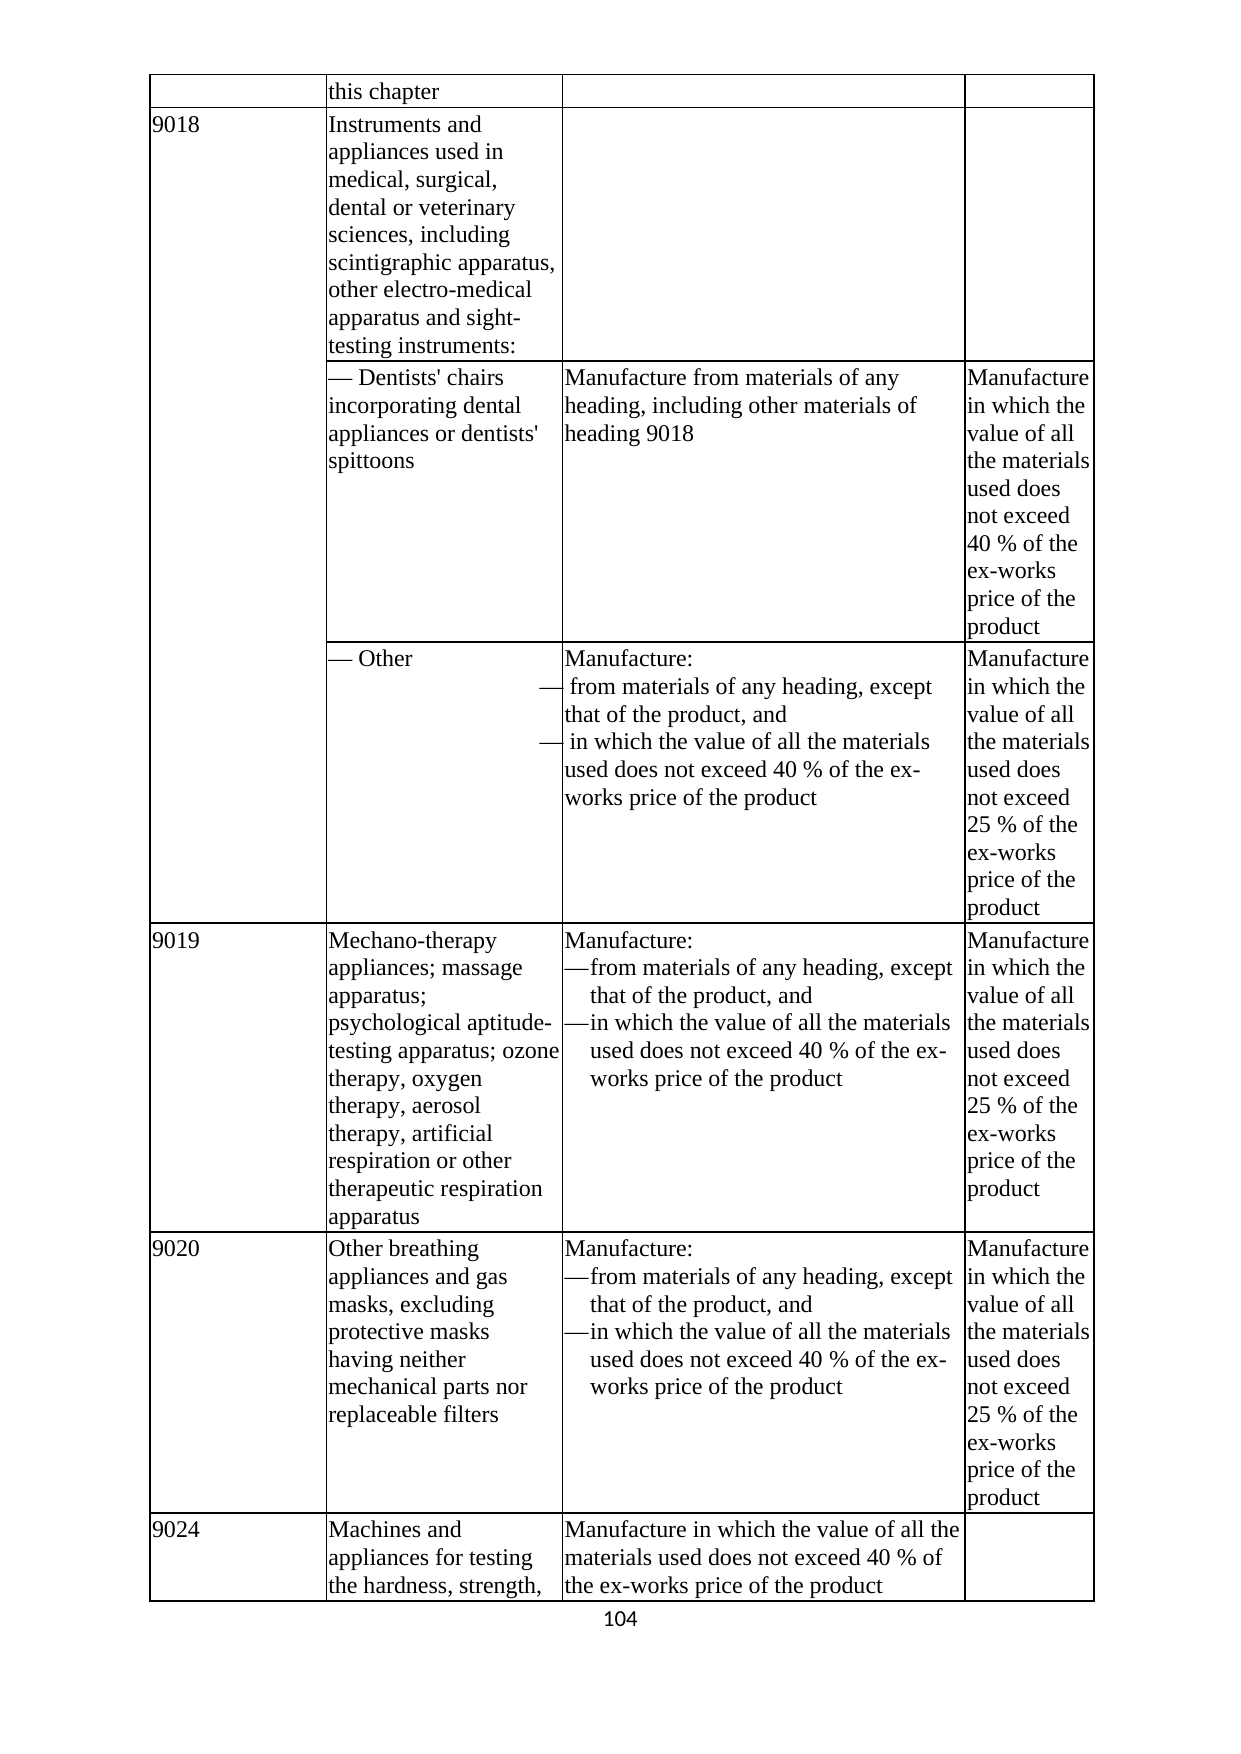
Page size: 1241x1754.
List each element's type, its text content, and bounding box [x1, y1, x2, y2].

table_cell Other breathing appliances and gas masks, excluding protective masks having neither mechanical parts nor replaceable filters [327, 1233, 562, 1512]
table_cell Manufacture: — from materials of any heading, except that of the product, and — in which the value of all the materials used does not exceed 40 % of the ex-works price of the product [563, 643, 964, 922]
table_cell [966, 108, 1093, 360]
table_cell Machines and appliances for testing the hardness, strength, [327, 1514, 562, 1600]
table_header — [564, 1317, 590, 1400]
table_header — [564, 1009, 590, 1091]
table_cell Manufacture in which the value of all the materials used does not exceed 25 % of the ex-works price of the product [966, 643, 1093, 922]
table_cell 9024 [151, 1514, 326, 1600]
table_cell [563, 75, 964, 106]
table_cell [563, 108, 964, 360]
table_cell — Dentists' chairs incorporating dental appliances or dentists' spittoons [327, 362, 562, 641]
table_cell Manufacture in which the value of all the materials used does not exceed 40 % of the ex-works price of the product [563, 1514, 964, 1600]
table_cell [966, 75, 1093, 106]
table_cell 9018 [151, 108, 326, 922]
table_cell Manufacture: [563, 1233, 964, 1512]
table_cell this chapter [327, 75, 562, 106]
table_cell Manufacture: [563, 924, 964, 1231]
table_header from materials of any heading, except that of the product, and [590, 953, 963, 1008]
table_cell 9019 [151, 924, 326, 1231]
table_cell Manufacture from materials of any heading, including other materials of heading 9018 [563, 362, 964, 641]
table_cell Mechano-therapy appliances; massage apparatus; psychological aptitude-testing apparatus; ozone therapy, oxygen therapy, aerosol therapy, artificial respiration or other therapeutic respiration apparatus [327, 924, 562, 1231]
table_cell Manufacture in which the value of all the materials used does not exceed 40 % of the ex-works price of the product [966, 362, 1093, 641]
table_cell Manufacture in which the value of all the materials used does not exceed 25 % of the ex-works price of the product [966, 1233, 1093, 1512]
table_header from materials of any heading, except that of the product, and [590, 1262, 963, 1317]
table_header — [564, 953, 590, 1008]
table_cell Instruments and appliances used in medical, surgical, dental or veterinary sciences, including scintigraphic apparatus, other electro-medical apparatus and sight-testing instruments: [327, 108, 562, 360]
table_cell [966, 1514, 1093, 1600]
table_header in which the value of all the materials used does not exceed 40 % of the ex-works price of the product [590, 1317, 963, 1400]
table_header in which the value of all the materials used does not exceed 40 % of the ex-works price of the product [590, 1009, 963, 1091]
table_cell — Other [327, 643, 562, 922]
table_cell Manufacture in which the value of all the materials used does not exceed 25 % of the ex-works price of the product [966, 924, 1093, 1231]
table_cell [151, 75, 326, 106]
table_header — [564, 1262, 590, 1317]
table_cell 9020 [151, 1233, 326, 1512]
